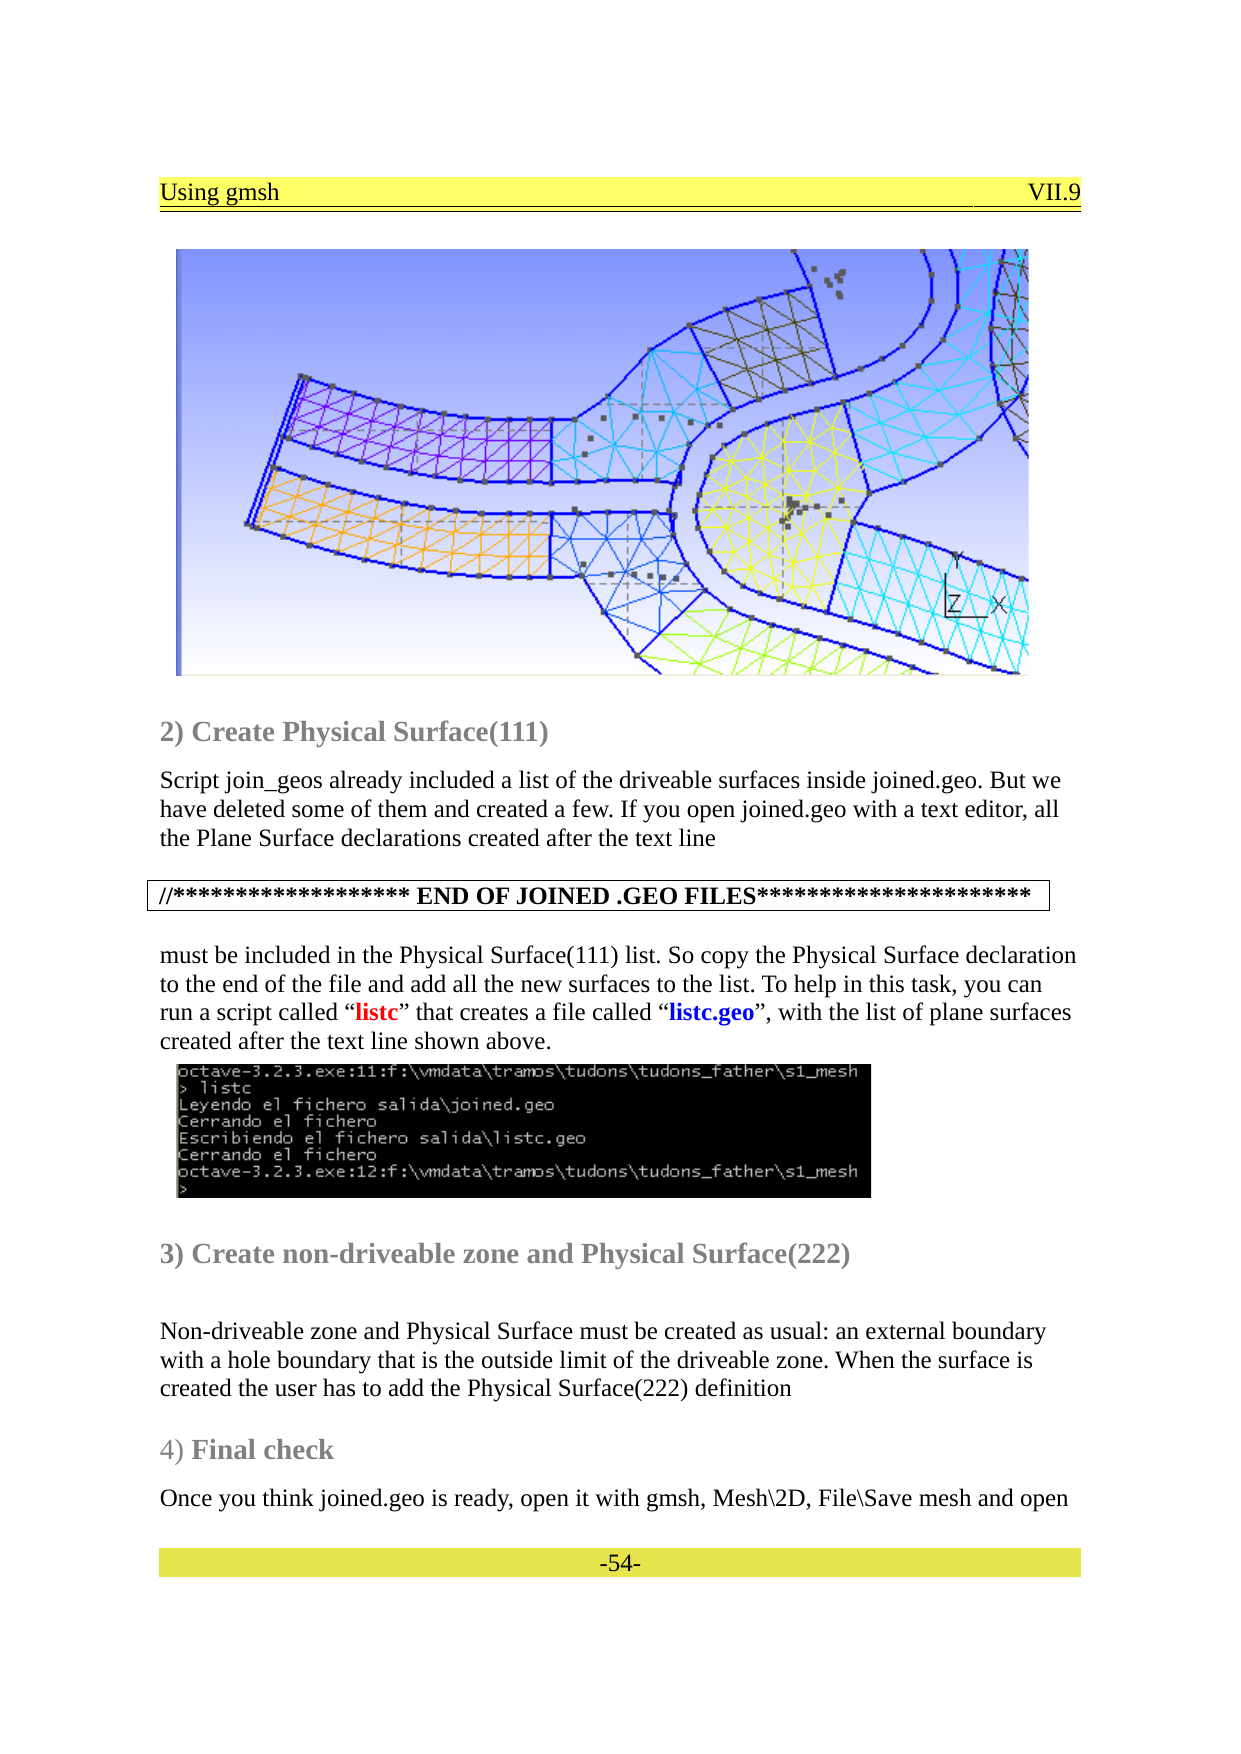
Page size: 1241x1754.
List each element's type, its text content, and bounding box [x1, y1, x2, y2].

picture [176, 249, 1029, 676]
text Once you think joined.geo is ready, open it with gmsh, Mesh\2D, File\Save mesh and open [159, 1483, 1081, 1512]
text Non-driveable zone and Physical Surface must be created as usual: an external boundary with a hole boundary that is the outside limit of the driveable zone. When the surface is created the user has to add the Physical Surface(222) definition [159, 1316, 1081, 1402]
subtitle 3) Create non-driveable zone and Physical Surface(222) [159, 1236, 1081, 1269]
subtitle 2) Create Physical Surface(111) [159, 714, 1081, 748]
table_header //******************* END OF JOINED .GEO FILES********************** [148, 881, 1049, 910]
text must be included in the Physical Surface(111) list. So copy the Physical Surface declaration to the end of the file and add all the new surfaces to the list. To help in this task, you can run a script called “listc” that creates a file called “listc.geo”, with the list of plane surfaces created after the text line shown above. [159, 940, 1081, 1055]
text Script join_geos already included a list of the driveable surfaces inside joined.geo. But we have deleted some of them and created a few. If you open joined.geo with a text editor, all the Plane Surface declarations created after the text line [159, 765, 1081, 852]
subtitle 4) Final check [159, 1432, 1081, 1465]
picture [176, 1064, 872, 1198]
